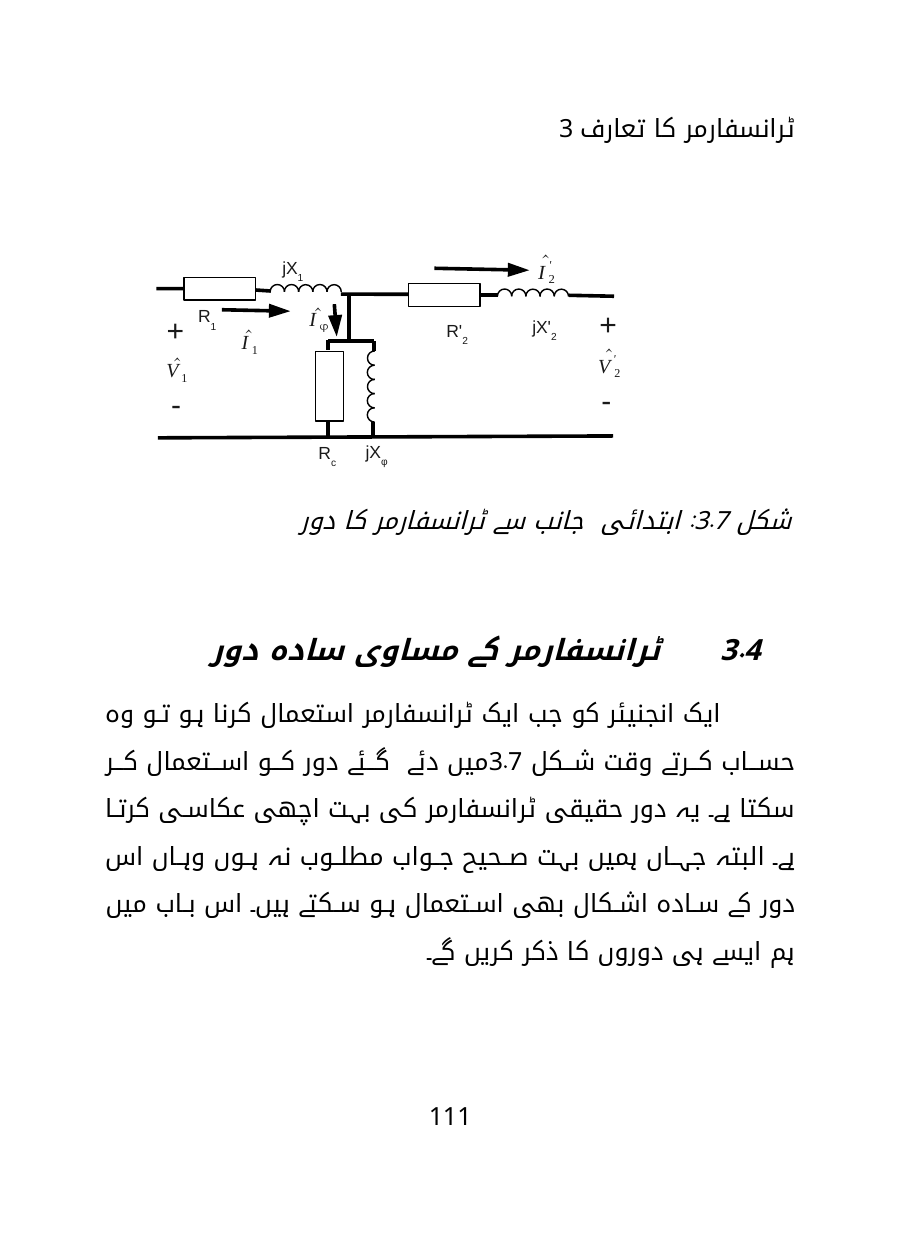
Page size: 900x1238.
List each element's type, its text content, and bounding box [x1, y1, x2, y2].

text ایک انجنیئر کو جب ایک ٹرانسفارمر استعمال کرنا ہو تو وہ حساب کرتے وقت شکل 3.7میں دئے گئے دور کو استعمال کر سکتا ہے۔ یہ دور حقیقی ٹرانسفارمر کی بہت اچھی عکاسی کرتا ہے۔ البتہ جہاں ہمیں بہت صحیح جواب مطلوب نہ ہوں وہاں اس دور کے سادہ اشکال بھی استعمال ہو سکتے ہیں۔ اس باب میں ہم ایسے ہی دوروں کا ذکر کریں گے۔ [105, 691, 795, 975]
text شکل 3.7: ابتدائی جانب سے ٹرانسفارمر کا دور [109, 229, 791, 545]
subtitle ٹرانسفارمر کے مساوی سادہ دور [105, 623, 720, 678]
